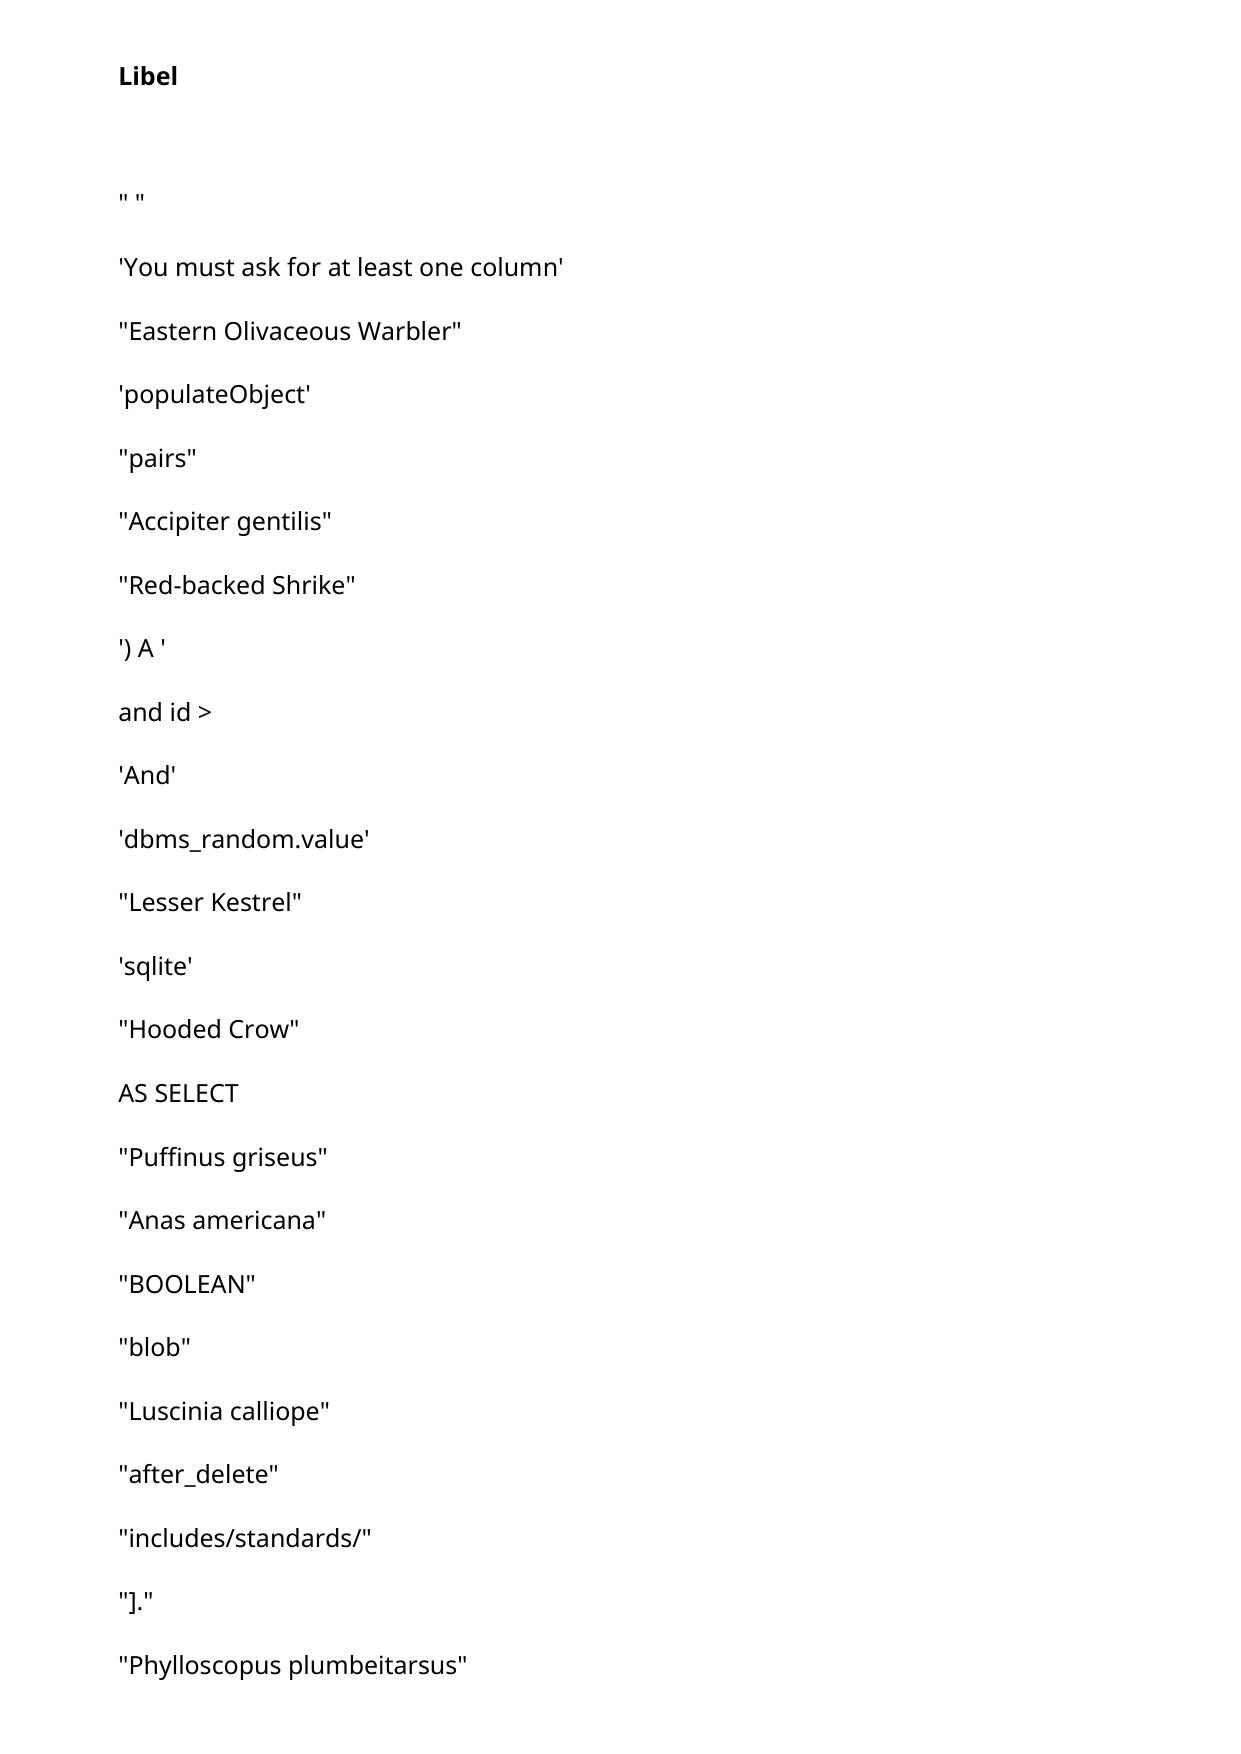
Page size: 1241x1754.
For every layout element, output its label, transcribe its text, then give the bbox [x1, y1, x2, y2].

table_cell 'populateObject' [118, 377, 1240, 440]
table_cell "Phylloscopus plumbeitarsus" [118, 1648, 1240, 1682]
table_cell "Luscinia calliope" [118, 1394, 1240, 1457]
table_cell "BOOLEAN" [118, 1266, 1240, 1330]
table_cell 'sqlite' [118, 949, 1240, 1012]
table_cell and id > [118, 695, 1240, 758]
table_cell ') A ' [118, 631, 1240, 694]
table_cell 'You must ask for at least one column' [118, 250, 1240, 313]
table_cell "Anas americana" [118, 1203, 1240, 1266]
table_cell [118, 123, 1240, 186]
table_cell "includes/standards/" [118, 1521, 1240, 1584]
table_cell "Puffinus griseus" [118, 1139, 1240, 1203]
table_cell "after_delete" [118, 1457, 1240, 1521]
table_cell "]." [118, 1584, 1240, 1648]
table_cell "Eastern Olivaceous Warbler" [118, 313, 1240, 377]
table_cell "pairs" [118, 440, 1240, 504]
table_cell AS SELECT [118, 1076, 1240, 1139]
table_cell "blob" [118, 1330, 1240, 1393]
table_cell 'And' [118, 758, 1240, 822]
table_cell "Hooded Crow" [118, 1012, 1240, 1076]
table_cell 'dbms_random.value' [118, 822, 1240, 885]
table_cell "Accipiter gentilis" [118, 504, 1240, 567]
table_cell " " [118, 186, 1240, 250]
table_cell "Lesser Kestrel" [118, 885, 1240, 949]
table_cell "Red-backed Shrike" [118, 568, 1240, 631]
table_header Libel [118, 59, 1240, 123]
